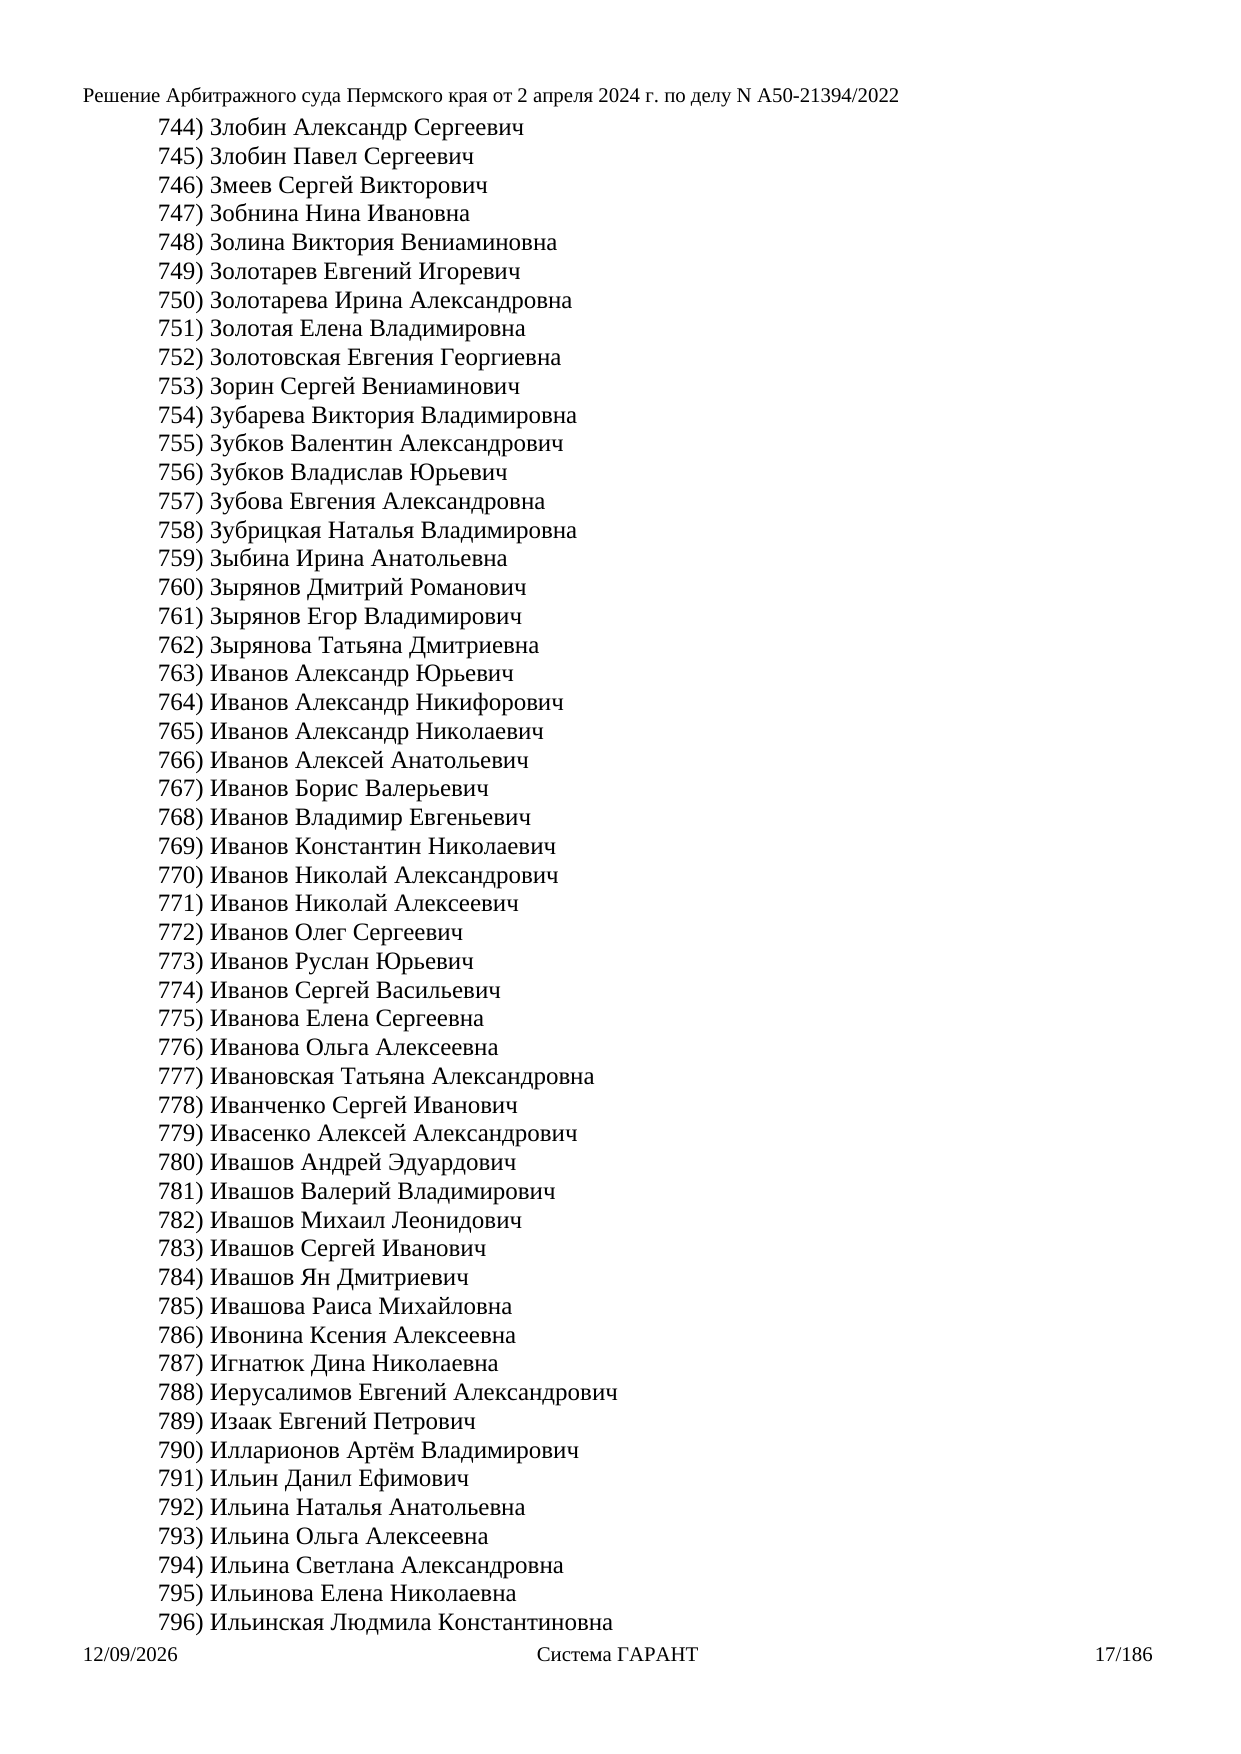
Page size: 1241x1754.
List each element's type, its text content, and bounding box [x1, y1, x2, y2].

text 762) Зырянова Татьяна Дмитриевна [83, 630, 1157, 658]
text 757) Зубова Евгения Александровна [83, 486, 1157, 515]
text 788) Иерусалимов Евгений Александрович [83, 1377, 1157, 1406]
text 770) Иванов Николай Александрович [83, 860, 1157, 888]
text 773) Иванов Руслан Юрьевич [83, 946, 1157, 975]
text 766) Иванов Алексей Анатольевич [83, 745, 1157, 773]
text 783) Ивашов Сергей Иванович [83, 1233, 1157, 1262]
text 751) Золотая Елена Владимировна [83, 313, 1157, 342]
text 747) Зобнина Нина Ивановна [83, 198, 1157, 227]
text 784) Ивашов Ян Дмитриевич [83, 1262, 1157, 1291]
text 781) Ивашов Валерий Владимирович [83, 1176, 1157, 1205]
text 779) Ивасенко Алексей Александрович [83, 1118, 1157, 1147]
text 776) Иванова Ольга Алексеевна [83, 1032, 1157, 1061]
text 752) Золотовская Евгения Георгиевна [83, 342, 1157, 371]
text 756) Зубков Владислав Юрьевич [83, 457, 1157, 486]
text 748) Золина Виктория Вениаминовна [83, 227, 1157, 256]
text 767) Иванов Борис Валерьевич [83, 773, 1157, 802]
text 796) Ильинская Людмила Константиновна [83, 1607, 1157, 1636]
text 765) Иванов Александр Николаевич [83, 716, 1157, 745]
text 795) Ильинова Елена Николаевна [83, 1578, 1157, 1607]
text 746) Змеев Сергей Викторович [83, 170, 1157, 198]
text 780) Ивашов Андрей Эдуардович [83, 1147, 1157, 1176]
text 771) Иванов Николай Алексеевич [83, 888, 1157, 917]
text 793) Ильина Ольга Алексеевна [83, 1521, 1157, 1550]
text 792) Ильина Наталья Анатольевна [83, 1492, 1157, 1521]
text 758) Зубрицкая Наталья Владимировна [83, 515, 1157, 543]
text 778) Иванченко Сергей Иванович [83, 1090, 1157, 1118]
text 786) Ивонина Ксения Алексеевна [83, 1320, 1157, 1348]
text 782) Ивашов Михаил Леонидович [83, 1205, 1157, 1233]
text 794) Ильина Светлана Александровна [83, 1550, 1157, 1578]
text 763) Иванов Александр Юрьевич [83, 658, 1157, 687]
text 768) Иванов Владимир Евгеньевич [83, 802, 1157, 831]
text 790) Илларионов Артём Владимирович [83, 1435, 1157, 1463]
text 750) Золотарева Ирина Александровна [83, 285, 1157, 313]
text 755) Зубков Валентин Александрович [83, 428, 1157, 457]
text 749) Золотарев Евгений Игоревич [83, 256, 1157, 285]
text 787) Игнатюк Дина Николаевна [83, 1348, 1157, 1377]
text 772) Иванов Олег Сергеевич [83, 917, 1157, 946]
text 785) Ивашова Раиса Михайловна [83, 1291, 1157, 1320]
text 769) Иванов Константин Николаевич [83, 831, 1157, 860]
text 791) Ильин Данил Ефимович [83, 1463, 1157, 1492]
text 759) Зыбина Ирина Анатольевна [83, 543, 1157, 572]
text 774) Иванов Сергей Васильевич [83, 975, 1157, 1003]
text 761) Зырянов Егор Владимирович [83, 601, 1157, 630]
text 764) Иванов Александр Никифорович [83, 687, 1157, 716]
text 760) Зырянов Дмитрий Романович [83, 572, 1157, 601]
text 745) Злобин Павел Сергеевич [83, 141, 1157, 170]
text 789) Изаак Евгений Петрович [83, 1406, 1157, 1435]
text 744) Злобин Александр Сергеевич [83, 112, 1157, 141]
text 753) Зорин Сергей Вениаминович [83, 371, 1157, 400]
text 754) Зубарева Виктория Владимировна [83, 400, 1157, 428]
text 775) Иванова Елена Сергеевна [83, 1003, 1157, 1032]
text 777) Ивановская Татьяна Александровна [83, 1061, 1157, 1090]
